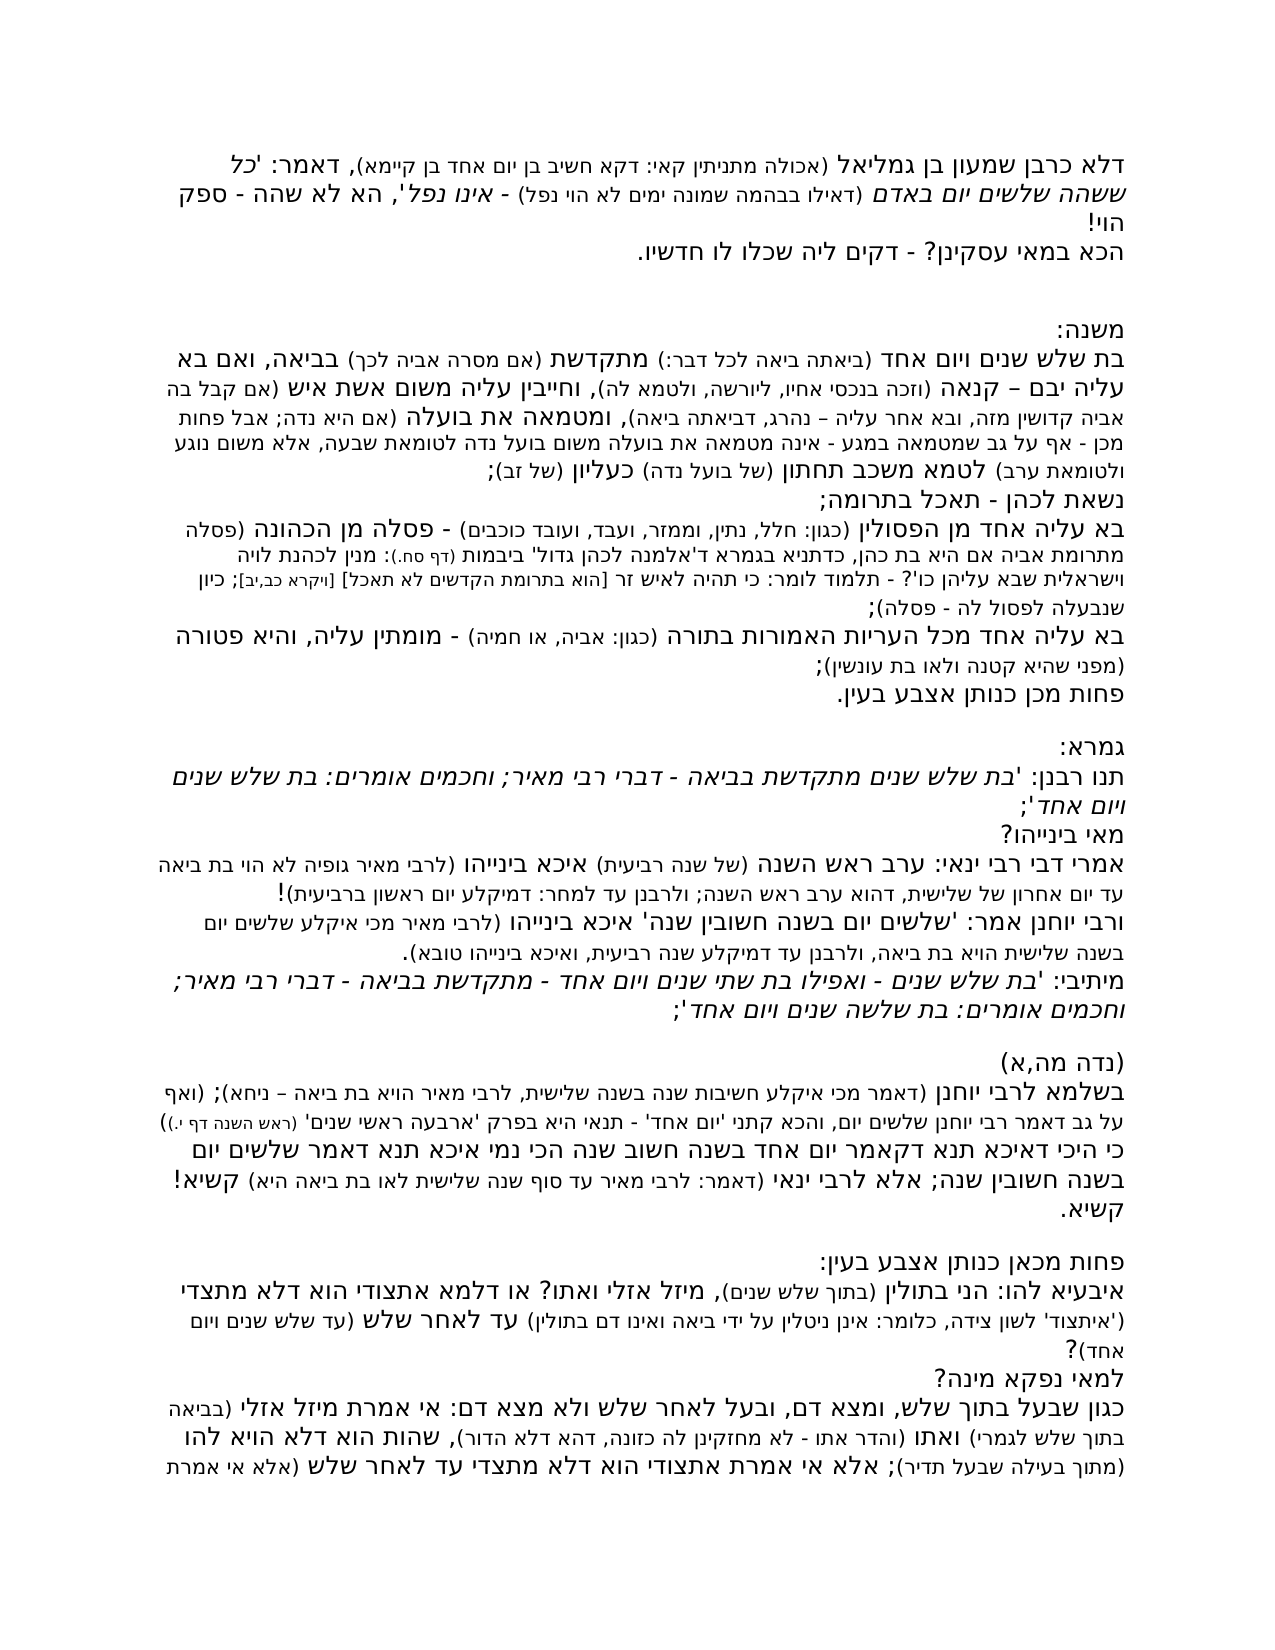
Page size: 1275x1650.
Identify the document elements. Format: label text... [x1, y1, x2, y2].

text (נדה מה,א) [150, 1048, 1125, 1077]
text פחות מכן כנותן אצבע בעין. [150, 679, 1125, 708]
text ורבי יוחנן אמר: 'שלשים יום בשנה חשובין שנה' איכא בינייהו (לרבי מאיר מכי איקלע שלשים יום בשנה שלישית הויא בת ביאה, ולרבנן עד דמיקלע שנה רביעית, ואיכא בינייהו טובא). [150, 907, 1125, 966]
text נשאת לכהן - תאכל בתרומה; [150, 485, 1125, 514]
text איבעיא להו: הני בתולין (בתוך שלש שנים), מיזל אזלי ואתו? או דלמא אתצודי הוא דלא מתצדי ('איתצוד' לשון צידה, כלומר: אינן ניטלין על ידי ביאה ואינו דם בתולין) עד לאחר שלש (עד שלש שנים ויום אחד)? [150, 1276, 1125, 1364]
text דלא כרבן שמעון בן גמליאל (אכולה מתניתין קאי: דקא חשיב בן יום אחד בן קיימא), דאמר: 'כל ששהה שלשים יום באדם (דאילו בבהמה שמונה ימים לא הוי נפל) - אינו נפל', הא לא שהה - ספק הוי! [150, 150, 1125, 237]
text משנה: [150, 315, 1125, 344]
text קשיא. [150, 1194, 1125, 1223]
text מאי בינייהו? [150, 820, 1125, 849]
text תנו רבנן: 'בת שלש שנים מתקדשת בביאה - דברי רבי מאיר; וחכמים אומרים: בת שלש שנים ויום אחד'; [150, 762, 1125, 820]
text פחות מכאן כנותן אצבע בעין: [150, 1247, 1125, 1276]
text למאי נפקא מינה? [150, 1364, 1125, 1393]
text בת שלש שנים ויום אחד (ביאתה ביאה לכל דבר:) מתקדשת (אם מסרה אביה לכך) בביאה, ואם בא עליה יבם – קנאה (וזכה בנכסי אחיו, ליורשה, ולטמא לה), וחייבין עליה משום אשת איש (אם קבל בה אביה קדושין מזה, ובא אחר עליה – נהרג, דביאתה ביאה), ומטמאה את בועלה (אם היא נדה; אבל פחות מכן - אף על גב שמטמאה במגע - אינה מטמאה את בועלה משום בועל נדה לטומאת שבעה, אלא משום נוגע ולטומאת ערב) לטמא משכב תחתון (של בועל נדה) כעליון (של זב); [150, 344, 1125, 485]
text מיתיבי: 'בת שלש שנים - ואפילו בת שתי שנים ויום אחד - מתקדשת בביאה - דברי רבי מאיר; וחכמים אומרים: בת שלשה שנים ויום אחד'; [150, 966, 1125, 1024]
text בא עליה אחד מן הפסולין (כגון: חלל, נתין, וממזר, ועבד, ועובד כוכבים) - פסלה מן הכהונה (פסלה מתרומת אביה אם היא בת כהן, כדתניא בגמרא ד'אלמנה לכהן גדול' ביבמות (דף סח.): מנין לכהנת לויה וישראלית שבא עליהן כו'? - תלמוד לומר: כי תהיה לאיש זר [הוא בתרומת הקדשים לא תאכל] [ויקרא כב,יב]; כיון שנבעלה לפסול לה - פסלה); [150, 514, 1125, 621]
text גמרא: [150, 732, 1125, 762]
text בא עליה אחד מכל העריות האמורות בתורה (כגון: אביה, או חמיה) - מומתין עליה, והיא פטורה (מפני שהיא קטנה ולאו בת עונשין); [150, 621, 1125, 679]
text בשלמא לרבי יוחנן (דאמר מכי איקלע חשיבות שנה בשנה שלישית, לרבי מאיר הויא בת ביאה – ניחא); (ואף על גב דאמר רבי יוחנן שלשים יום, והכא קתני 'יום אחד' - תנאי היא בפרק 'ארבעה ראשי שנים' (ראש השנה דף י.)) כי היכי דאיכא תנא דקאמר יום אחד בשנה חשוב שנה הכי נמי איכא תנא דאמר שלשים יום בשנה חשובין שנה; אלא לרבי ינאי (דאמר: לרבי מאיר עד סוף שנה שלישית לאו בת ביאה היא) קשיא! [150, 1077, 1125, 1194]
text אמרי דבי רבי ינאי: ערב ראש השנה (של שנה רביעית) איכא בינייהו (לרבי מאיר גופיה לא הוי בת ביאה עד יום אחרון של שלישית, דהוא ערב ראש השנה; ולרבנן עד למחר: דמיקלע יום ראשון ברביעית)! [150, 849, 1125, 907]
text הכא במאי עסקינן? - דקים ליה שכלו לו חדשיו. [150, 237, 1125, 267]
text כגון שבעל בתוך שלש, ומצא דם, ובעל לאחר שלש ולא מצא דם: אי אמרת מיזל אזלי (בביאה בתוך שלש לגמרי) ואתו (והדר אתו - לא מחזקינן לה כזונה, דהא דלא הדור), שהות הוא דלא הויא להו (מתוך בעילה שבעל תדיר); אלא אי אמרת אתצודי הוא דלא מתצדי עד לאחר שלש (אלא אי אמרת [150, 1393, 1125, 1481]
